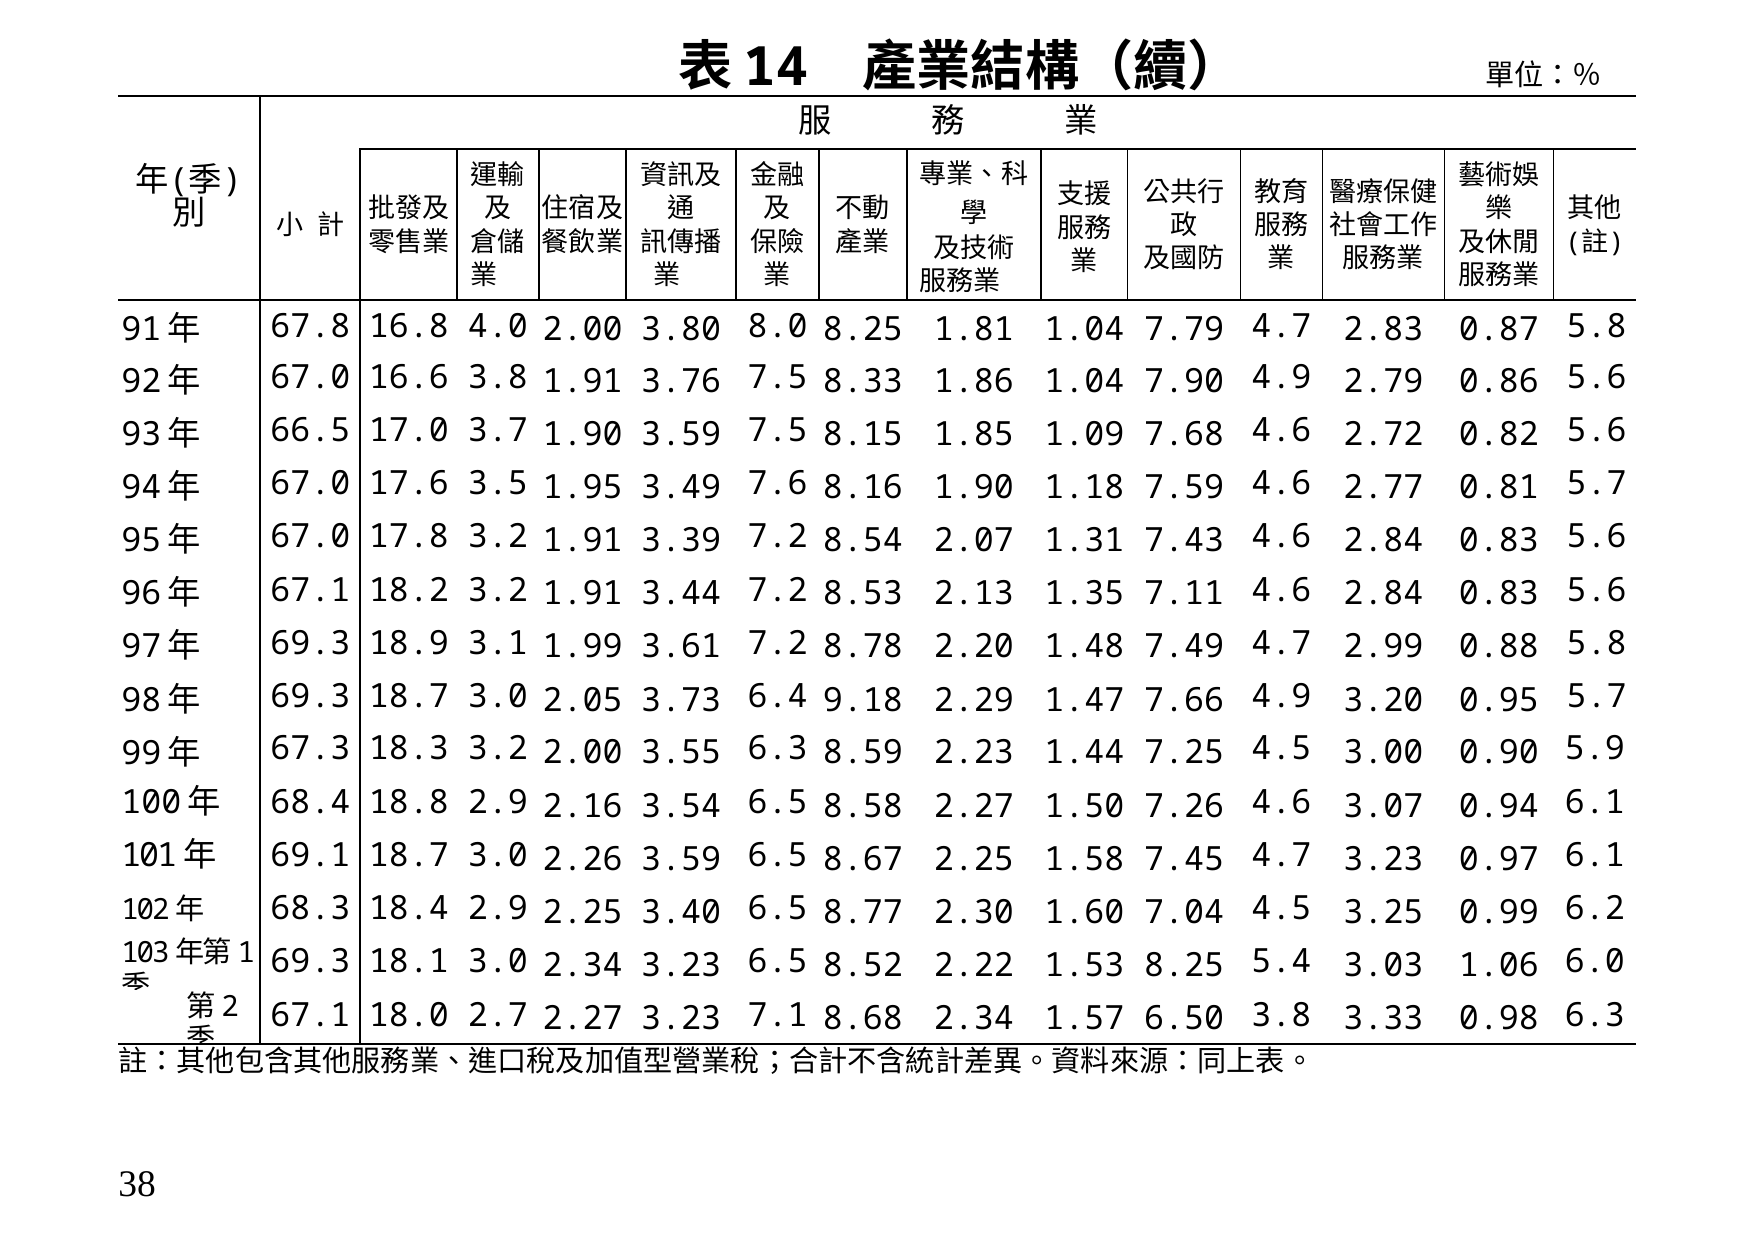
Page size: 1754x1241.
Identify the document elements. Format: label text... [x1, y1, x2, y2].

table_cell 5.69 [1553, 405, 1636, 458]
table_cell 3.00 [457, 671, 539, 724]
table_cell 3.80 [626, 301, 736, 352]
table_cell 0.83 [1444, 564, 1553, 617]
table_cell 8.58 [819, 777, 907, 830]
table_cell 18.48 [361, 883, 457, 936]
table_cell 2.00 [539, 301, 626, 352]
table_cell 醫療保健 社會工作 服務業 [1323, 150, 1444, 299]
table_cell 1.90 [907, 458, 1041, 511]
table_cell 1.53 [1041, 936, 1127, 989]
table_cell 2.34 [907, 989, 1041, 1042]
table_cell 93年 [118, 405, 259, 458]
table_cell 7.26 [736, 564, 818, 617]
table_cell 69.35 [261, 936, 359, 989]
table_cell 2.20 [907, 618, 1041, 671]
table_cell 7.28 [736, 511, 818, 564]
table_cell 6.51 [736, 777, 818, 830]
table_cell 3.13 [457, 618, 539, 671]
table_cell 1.48 [1041, 618, 1127, 671]
table_cell 2.84 [1322, 511, 1444, 564]
table_cell 1.09 [1041, 405, 1127, 458]
table_cell 4.68 [1240, 405, 1322, 458]
table_cell 7.53 [736, 352, 818, 405]
table_cell 67.08 [261, 458, 359, 511]
table_cell 8.02 [736, 301, 818, 352]
table_cell 1.95 [539, 458, 626, 511]
table_cell 3.04 [457, 936, 539, 989]
table_cell 1.90 [539, 405, 626, 458]
table_cell 6.13 [1553, 777, 1636, 830]
table_cell 100年 [118, 777, 259, 830]
table_cell 67.08 [261, 352, 359, 405]
table_cell 小 計 [261, 148, 359, 299]
table_cell 18.86 [361, 777, 457, 830]
table_cell 4.98 [1240, 671, 1322, 724]
table_cell 97年 [118, 618, 259, 671]
table_cell 3.23 [1322, 830, 1444, 883]
table_cell 3.07 [1322, 777, 1444, 830]
table_cell 1.85 [907, 405, 1041, 458]
table_cell 6.42 [736, 671, 818, 724]
table_cell 2.23 [907, 724, 1041, 777]
table_cell 8.67 [819, 830, 907, 883]
table_cell 6.31 [736, 724, 818, 777]
table_cell 5.43 [1240, 936, 1322, 989]
table_cell 2.83 [1322, 301, 1444, 352]
table_cell 1.81 [907, 301, 1041, 352]
table_cell 8.59 [819, 724, 907, 777]
table_cell 1.44 [1041, 724, 1127, 777]
table_cell 1.60 [1041, 883, 1127, 936]
table_cell 1.91 [539, 511, 626, 564]
table_cell 0.94 [1444, 777, 1553, 830]
table_cell 68.32 [261, 883, 359, 936]
table_cell 其他 (註) [1554, 150, 1636, 299]
table_cell 8.16 [819, 458, 907, 511]
table_cell 69.16 [261, 830, 359, 883]
table_cell 6.21 [1553, 883, 1636, 936]
table_cell 0.81 [1444, 458, 1553, 511]
table_cell 3.88 [1240, 989, 1322, 1042]
table_cell 69.35 [261, 671, 359, 724]
table_cell 3.61 [626, 618, 736, 671]
table_cell 3.20 [1322, 671, 1444, 724]
table_cell 2.25 [539, 883, 626, 936]
table_cell 8.15 [819, 405, 907, 458]
table_cell 18.74 [361, 830, 457, 883]
table_cell 不動 產業 [820, 150, 906, 299]
table_cell 5.81 [1553, 618, 1636, 671]
table_cell 2.99 [1322, 618, 1444, 671]
table_cell 2.77 [1322, 458, 1444, 511]
table_cell 3.55 [626, 724, 736, 777]
table_cell 5.62 [1553, 564, 1636, 617]
table_cell 2.05 [539, 671, 626, 724]
text 表14 產業結構（續） 單位：％ [118, 47, 1636, 95]
table_cell 5.80 [1553, 301, 1636, 352]
table_cell 3.40 [626, 883, 736, 936]
table_cell 91年 [118, 301, 259, 352]
table_cell 7.45 [1128, 830, 1240, 883]
table_cell 資訊及通 訊傳播業 [627, 150, 735, 299]
table_cell 2.16 [539, 777, 626, 830]
table_cell 2.00 [539, 724, 626, 777]
table_cell 4.07 [457, 301, 539, 352]
table_cell 66.57 [261, 405, 359, 458]
table_cell 4.55 [1240, 883, 1322, 936]
table_cell 1.57 [1041, 989, 1127, 1042]
table_cell 7.26 [736, 618, 818, 671]
table_cell 1.18 [1041, 458, 1127, 511]
table_cell 3.33 [1322, 989, 1444, 1042]
table_cell 6.38 [1553, 989, 1636, 1042]
table_cell 4.71 [1240, 301, 1322, 352]
table_cell 0.82 [1444, 405, 1553, 458]
table_cell 批發及 零售業 [361, 150, 456, 299]
table_cell 1.47 [1041, 671, 1127, 724]
table_cell 0.99 [1444, 883, 1553, 936]
table_cell 102年 [118, 883, 259, 936]
table_cell 3.25 [1322, 883, 1444, 936]
table_cell 2.22 [907, 936, 1041, 989]
table_cell 2.79 [1322, 352, 1444, 405]
table_cell 3.21 [457, 564, 539, 617]
table_cell 2.27 [907, 777, 1041, 830]
table_cell 1.99 [539, 618, 626, 671]
table_cell 6.17 [1553, 830, 1636, 883]
table_cell 2.72 [457, 989, 539, 1042]
table_cell 3.52 [457, 458, 539, 511]
table_cell 67.06 [261, 511, 359, 564]
table_cell 2.29 [907, 671, 1041, 724]
table_cell 1.06 [1444, 936, 1553, 989]
table_cell 6.50 [1128, 989, 1240, 1042]
table_cell 2.72 [1322, 405, 1444, 458]
table_cell 0.97 [1444, 830, 1553, 883]
table_cell 5.69 [1553, 352, 1636, 405]
table_cell 4.65 [1240, 458, 1322, 511]
table_cell 2.30 [907, 883, 1041, 936]
table_cell 7.26 [1128, 777, 1240, 830]
table_cell 3.23 [626, 936, 736, 989]
table_cell 2.99 [457, 777, 539, 830]
table_cell 8.53 [819, 564, 907, 617]
table_cell 3.76 [626, 352, 736, 405]
table_cell 16.81 [361, 301, 457, 352]
table_cell 7.79 [1128, 301, 1240, 352]
table_cell 18.95 [361, 618, 457, 671]
table_header 年(季)別 [118, 97, 259, 299]
table_cell 7.66 [1128, 671, 1240, 724]
table_cell 0.83 [1444, 511, 1553, 564]
table_cell 3.81 [457, 352, 539, 405]
table_cell 4.62 [1240, 777, 1322, 830]
table_cell 公共行政 及國防 [1128, 150, 1240, 299]
table_cell 5.77 [1553, 458, 1636, 511]
table_cell 17.08 [361, 405, 457, 458]
table_cell 支援 服務業 [1042, 150, 1127, 299]
table_cell 教育 服務業 [1241, 150, 1322, 299]
table_cell 7.68 [1128, 405, 1240, 458]
table_cell 1.04 [1041, 352, 1127, 405]
table_cell 18.33 [361, 724, 457, 777]
table_cell 1.86 [907, 352, 1041, 405]
table_cell 67.10 [261, 989, 359, 1042]
table_cell 7.49 [1128, 618, 1240, 671]
table_cell 2.84 [1322, 564, 1444, 617]
table_cell 4.67 [1240, 564, 1322, 617]
text 註：其他包含其他服務業、進口稅及加值型營業稅；合計不含統計差異。資料來源：同上表。 [118, 1045, 1636, 1078]
table_cell 18.06 [361, 989, 457, 1042]
table_cell 69.35 [261, 618, 359, 671]
table_cell 3.22 [457, 511, 539, 564]
table_cell 96年 [118, 564, 259, 617]
table_cell 99年 [118, 724, 259, 777]
table_cell 2.26 [539, 830, 626, 883]
table_cell 運輸及 倉儲業 [458, 150, 538, 299]
table_cell 1.58 [1041, 830, 1127, 883]
table_cell 第2季 [118, 989, 259, 1042]
table_cell 7.56 [736, 405, 818, 458]
table_cell 8.52 [819, 936, 907, 989]
table_cell 18.70 [361, 671, 457, 724]
table_cell 18.12 [361, 936, 457, 989]
table_cell 0.98 [1444, 989, 1553, 1042]
table_cell 金融及 保險業 [737, 150, 818, 299]
table_cell 8.54 [819, 511, 907, 564]
table_cell 4.95 [1240, 352, 1322, 405]
table_cell 1.31 [1041, 511, 1127, 564]
table_cell 0.87 [1444, 301, 1553, 352]
table_cell 7.43 [1128, 511, 1240, 564]
table_cell 3.49 [626, 458, 736, 511]
table_cell 3.03 [457, 830, 539, 883]
table_cell 5.73 [1553, 671, 1636, 724]
table_cell 68.43 [261, 777, 359, 830]
table_cell 3.73 [626, 671, 736, 724]
table_cell 5.92 [1553, 724, 1636, 777]
table_cell 0.95 [1444, 671, 1553, 724]
table_cell 2.25 [907, 830, 1041, 883]
table_cell 0.88 [1444, 618, 1553, 671]
table_cell 1.91 [539, 564, 626, 617]
table_cell 6.51 [736, 883, 818, 936]
table_cell 8.25 [1128, 936, 1240, 989]
table_cell 3.59 [626, 830, 736, 883]
table_cell 0.86 [1444, 352, 1553, 405]
table_cell 3.59 [626, 405, 736, 458]
table_cell 7.25 [1128, 724, 1240, 777]
table_cell 2.13 [907, 564, 1041, 617]
table_cell 7.17 [736, 989, 818, 1042]
table_cell 7.11 [1128, 564, 1240, 617]
table_cell 3.76 [457, 405, 539, 458]
table_cell 67.12 [261, 564, 359, 617]
table_cell 0.90 [1444, 724, 1553, 777]
table_cell 1.50 [1041, 777, 1127, 830]
table_cell 3.24 [457, 724, 539, 777]
table_cell 6.02 [1553, 936, 1636, 989]
table_cell 8.68 [819, 989, 907, 1042]
table_cell 67.36 [261, 724, 359, 777]
table_cell 4.70 [1240, 830, 1322, 883]
table_cell 6.52 [736, 830, 818, 883]
table_cell 7.66 [736, 458, 818, 511]
table_cell 67.80 [261, 301, 359, 352]
table_cell 103年第1季 [118, 936, 259, 989]
table_cell 16.65 [361, 352, 457, 405]
table_cell 18.22 [361, 564, 457, 617]
table_cell 3.03 [1322, 936, 1444, 989]
table_cell 1.04 [1041, 301, 1127, 352]
table_cell 9.18 [819, 671, 907, 724]
table_cell 17.88 [361, 511, 457, 564]
table_cell 6.56 [736, 936, 818, 989]
table_cell 1.91 [539, 352, 626, 405]
table_cell 3.23 [626, 989, 736, 1042]
table_cell 2.97 [457, 883, 539, 936]
table_cell 1.35 [1041, 564, 1127, 617]
table_cell 專業、科學 及技術 服務業 [908, 150, 1040, 299]
table_cell 住宿及 餐飲業 [540, 150, 625, 299]
table_cell 94年 [118, 458, 259, 511]
table_cell 101年 [118, 830, 259, 883]
table_cell 17.63 [361, 458, 457, 511]
table_cell 3.54 [626, 777, 736, 830]
table_header 服 務 業 [261, 97, 1636, 148]
table_cell 藝術娛樂 及休閒 服務業 [1445, 150, 1553, 299]
table_cell 8.33 [819, 352, 907, 405]
table_cell 4.59 [1240, 724, 1322, 777]
table_cell 8.25 [819, 301, 907, 352]
table_cell 8.77 [819, 883, 907, 936]
table_cell 98年 [118, 671, 259, 724]
table_cell 3.39 [626, 511, 736, 564]
table_cell 3.00 [1322, 724, 1444, 777]
table_cell 95年 [118, 511, 259, 564]
table_cell 3.44 [626, 564, 736, 617]
table_cell 4.78 [1240, 618, 1322, 671]
table_cell 8.78 [819, 618, 907, 671]
table_cell 2.34 [539, 936, 626, 989]
table_cell 2.07 [907, 511, 1041, 564]
table_cell 7.59 [1128, 458, 1240, 511]
table_cell 2.27 [539, 989, 626, 1042]
table_cell 7.04 [1128, 883, 1240, 936]
table_cell 7.90 [1128, 352, 1240, 405]
table_cell 4.68 [1240, 511, 1322, 564]
table_cell 92年 [118, 352, 259, 405]
table_cell 5.68 [1553, 511, 1636, 564]
